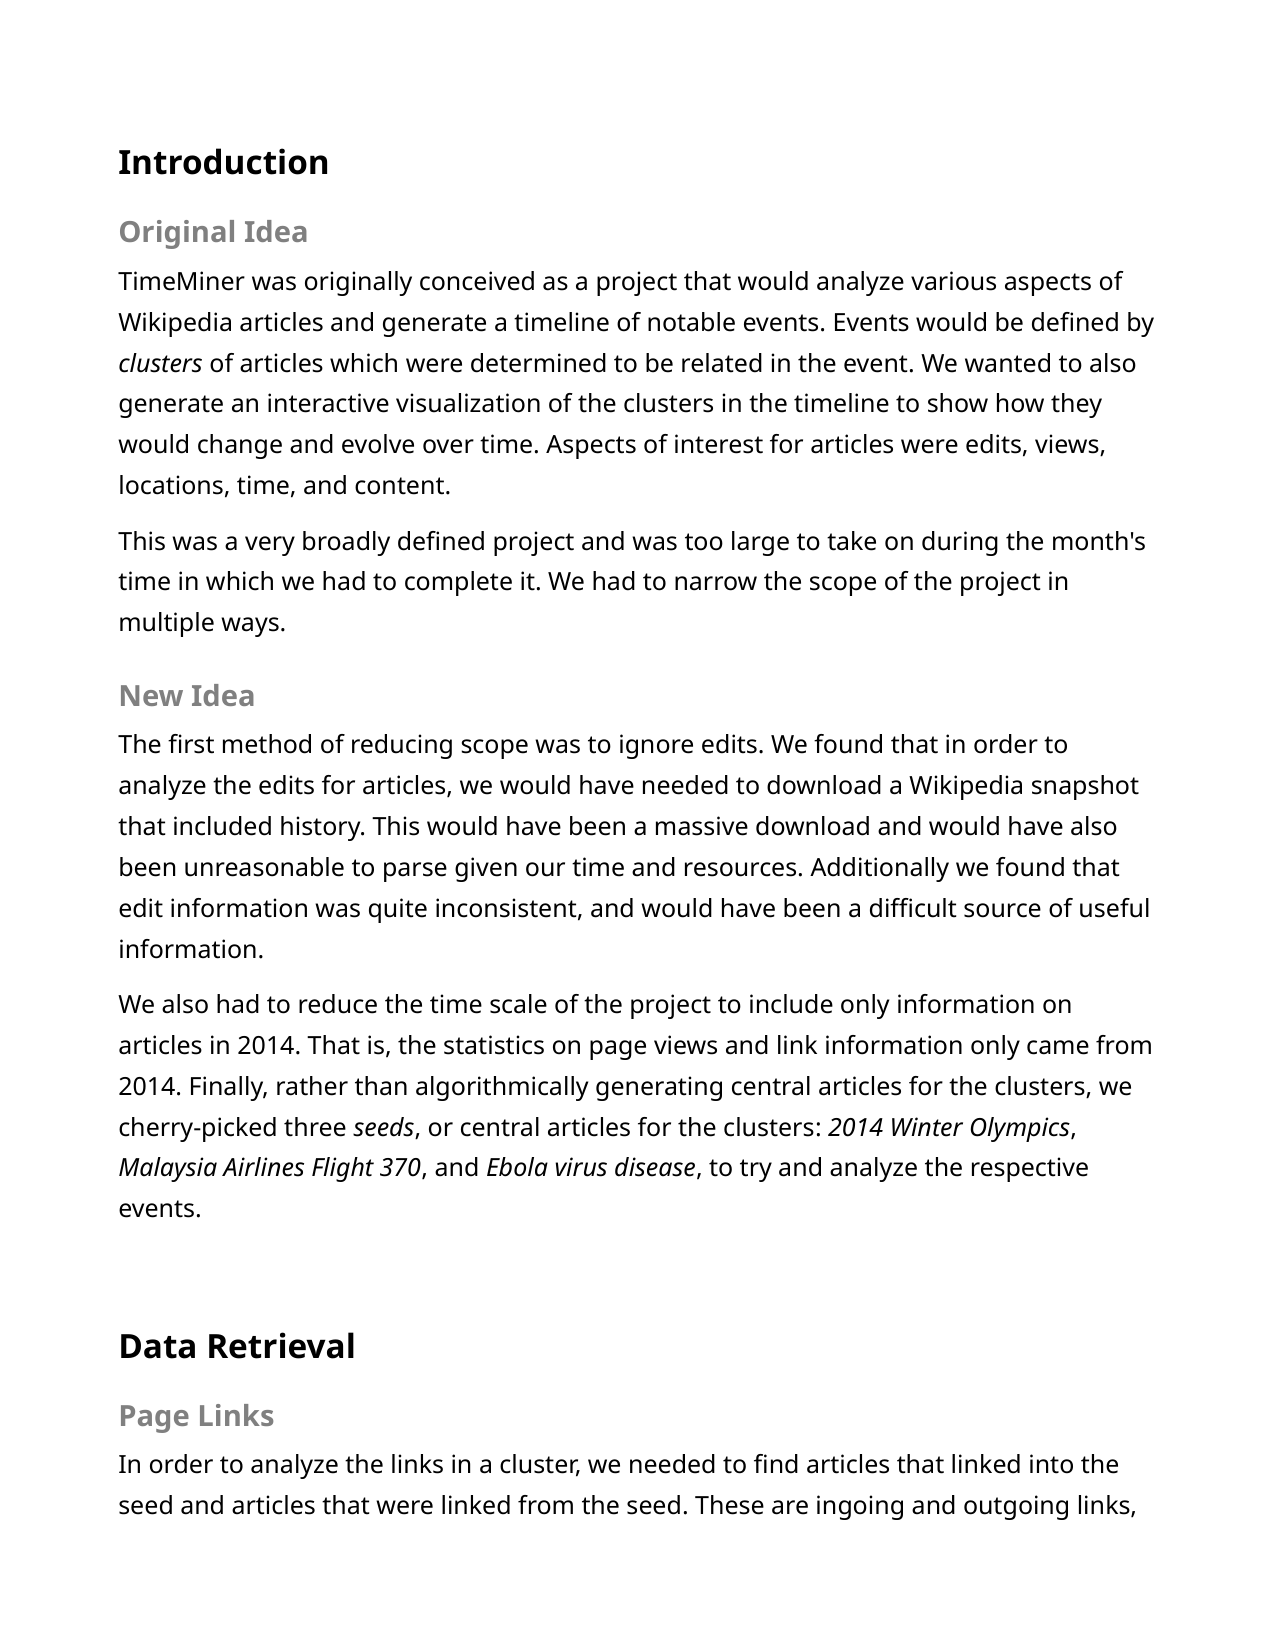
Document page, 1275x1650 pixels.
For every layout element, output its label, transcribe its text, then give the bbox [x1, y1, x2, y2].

subtitle New Idea [118, 675, 1157, 714]
text TimeMiner was originally conceived as a project that would analyze various aspects of Wikipedia articles and generate a timeline of notable events. Events would be defined by clusters of articles which were determined to be related in the event. We wanted to also generate an interactive visualization of the clusters in the timeline to show how they would change and evolve over time. Aspects of interest for articles were edits, views, locations, time, and content. [118, 264, 1157, 502]
subtitle Page Links [118, 1395, 1157, 1435]
text In order to analyze the links in a cluster, we needed to find articles that linked into the seed and articles that were linked from the seed. These are ingoing and outgoing links, [118, 1447, 1157, 1522]
text This was a very broadly defined project and was too large to take on during the month's time in which we had to complete it. We had to narrow the scope of the project in multiple ways. [118, 523, 1157, 639]
subtitle Data Retrieval [118, 1322, 1157, 1368]
text We also had to reduce the time scale of the project to include only information on articles in 2014. That is, the statistics on page views and link information only came from 2014. Finally, rather than algorithmically generating central articles for the clusters, we cherry-picked three seeds, or central articles for the clusters: 2014 Winter Olympics, Malaysia Airlines Flight 370, and Ebola virus disease, to try and analyze the respective events. [118, 987, 1157, 1225]
subtitle Introduction [118, 139, 1157, 184]
text The first method of reducing scope was to ignore edits. We found that in order to analyze the edits for articles, we would have needed to download a Wikipedia snapshot that included history. This would have been a massive download and would have also been unreasonable to parse given our time and resources. Additionally we found that edit information was quite inconsistent, and would have been a difficult source of useful information. [118, 727, 1157, 965]
subtitle Original Idea [118, 211, 1157, 251]
